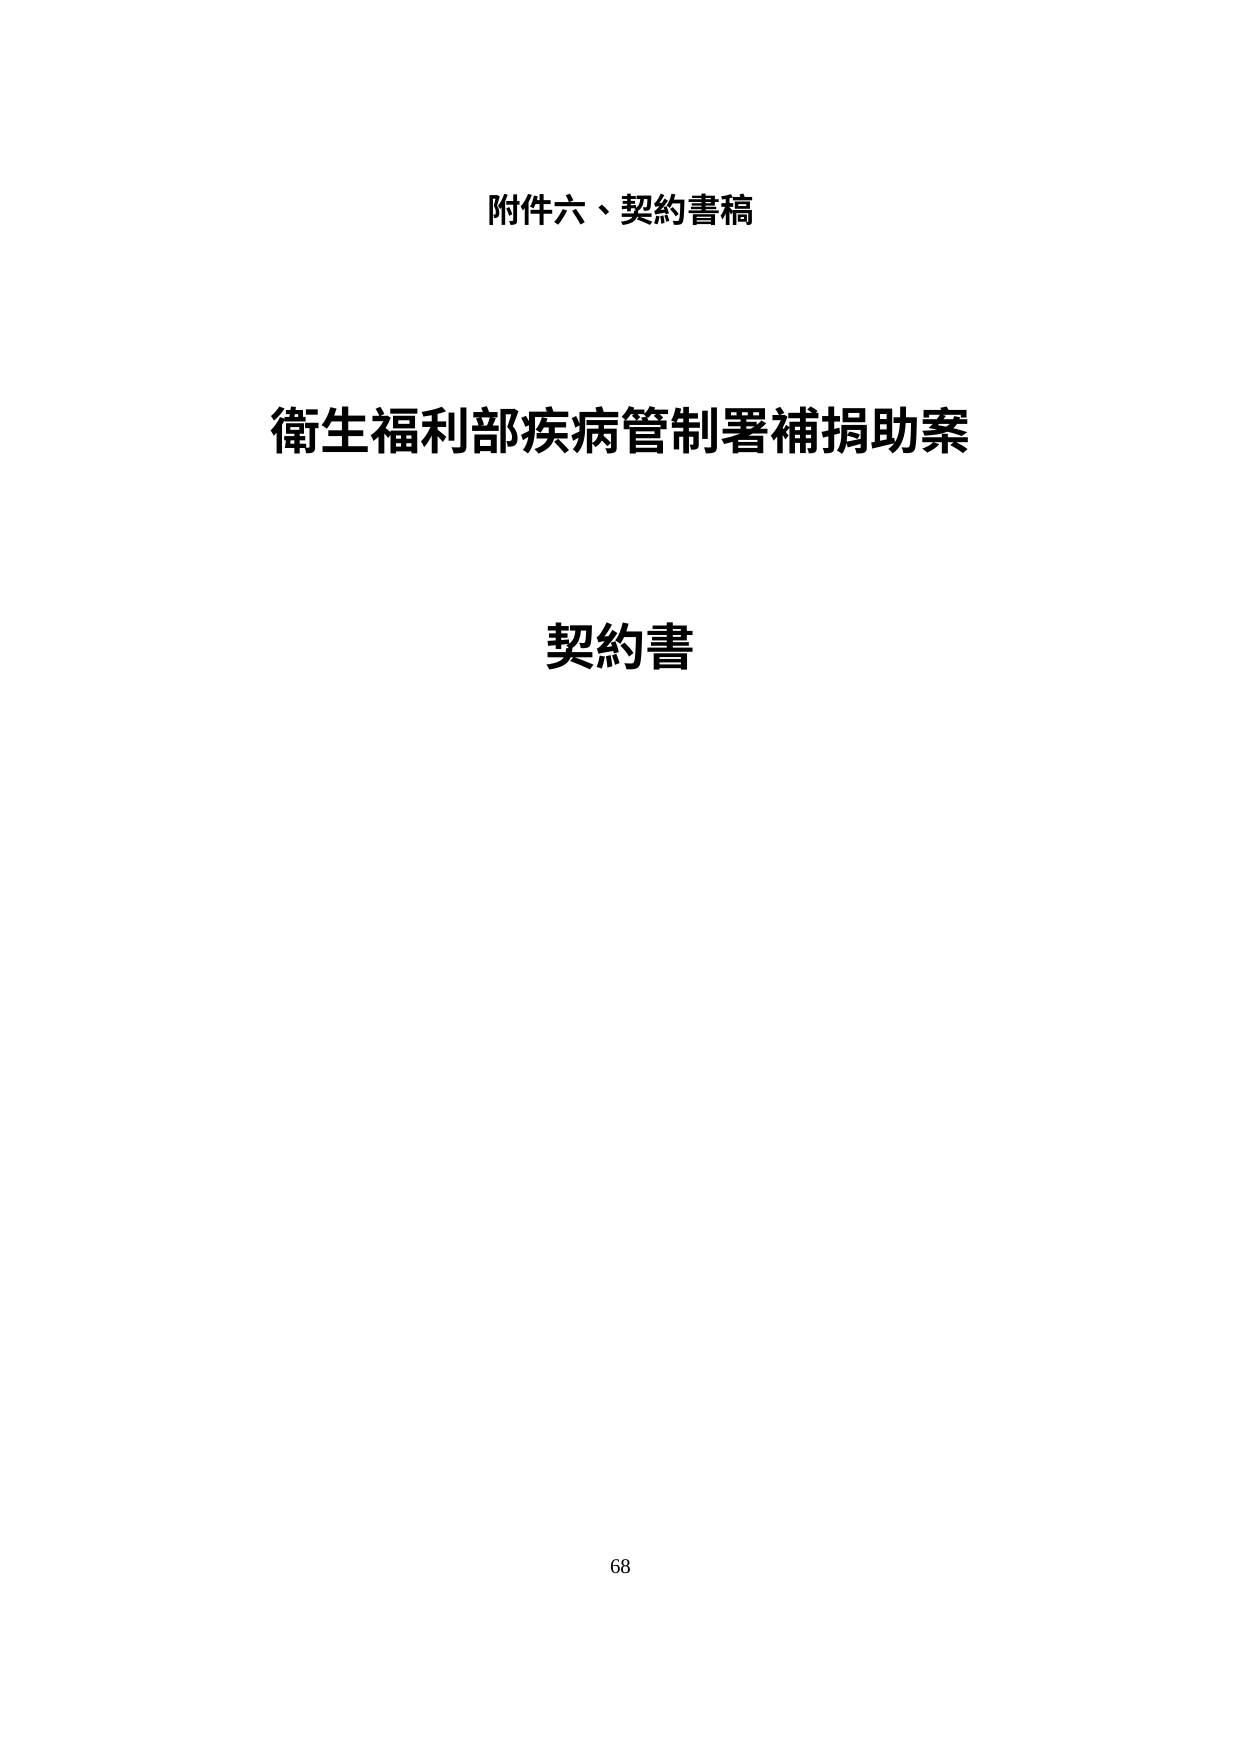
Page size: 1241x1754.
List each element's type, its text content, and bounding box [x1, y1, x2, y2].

text 契約書 [165, 571, 1075, 696]
text 衛生福利部疾病管制署補捐助案 [165, 355, 1075, 480]
subtitle 附件六、契約書稿 [165, 166, 1075, 229]
